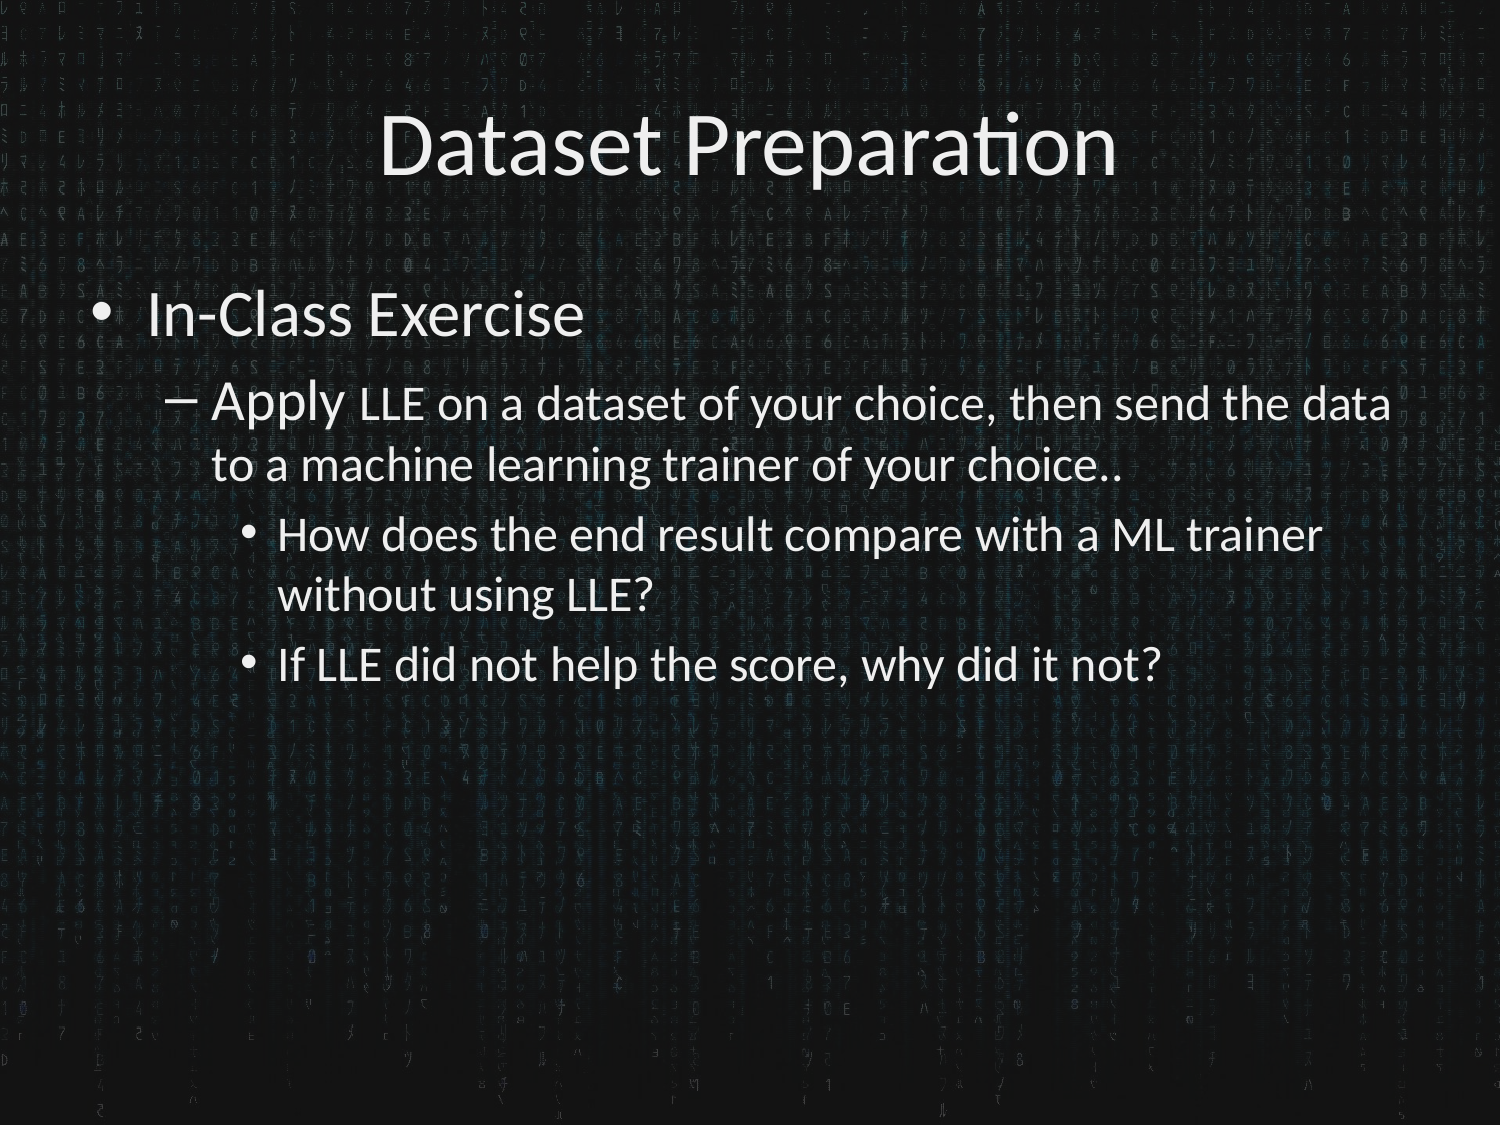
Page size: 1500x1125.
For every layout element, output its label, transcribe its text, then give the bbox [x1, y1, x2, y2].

list In-Class Exercise Apply LLE on a dataset of your choice, then send the data to a machine learning trainer of your choice.. How does the end result compare with a ML trainer without using LLE? If LLE did not help the score, why did it not? [75, 262, 1425, 1005]
title Dataset Preparation [75, 45, 1425, 233]
text_box [0, 0, 1500, 1125]
